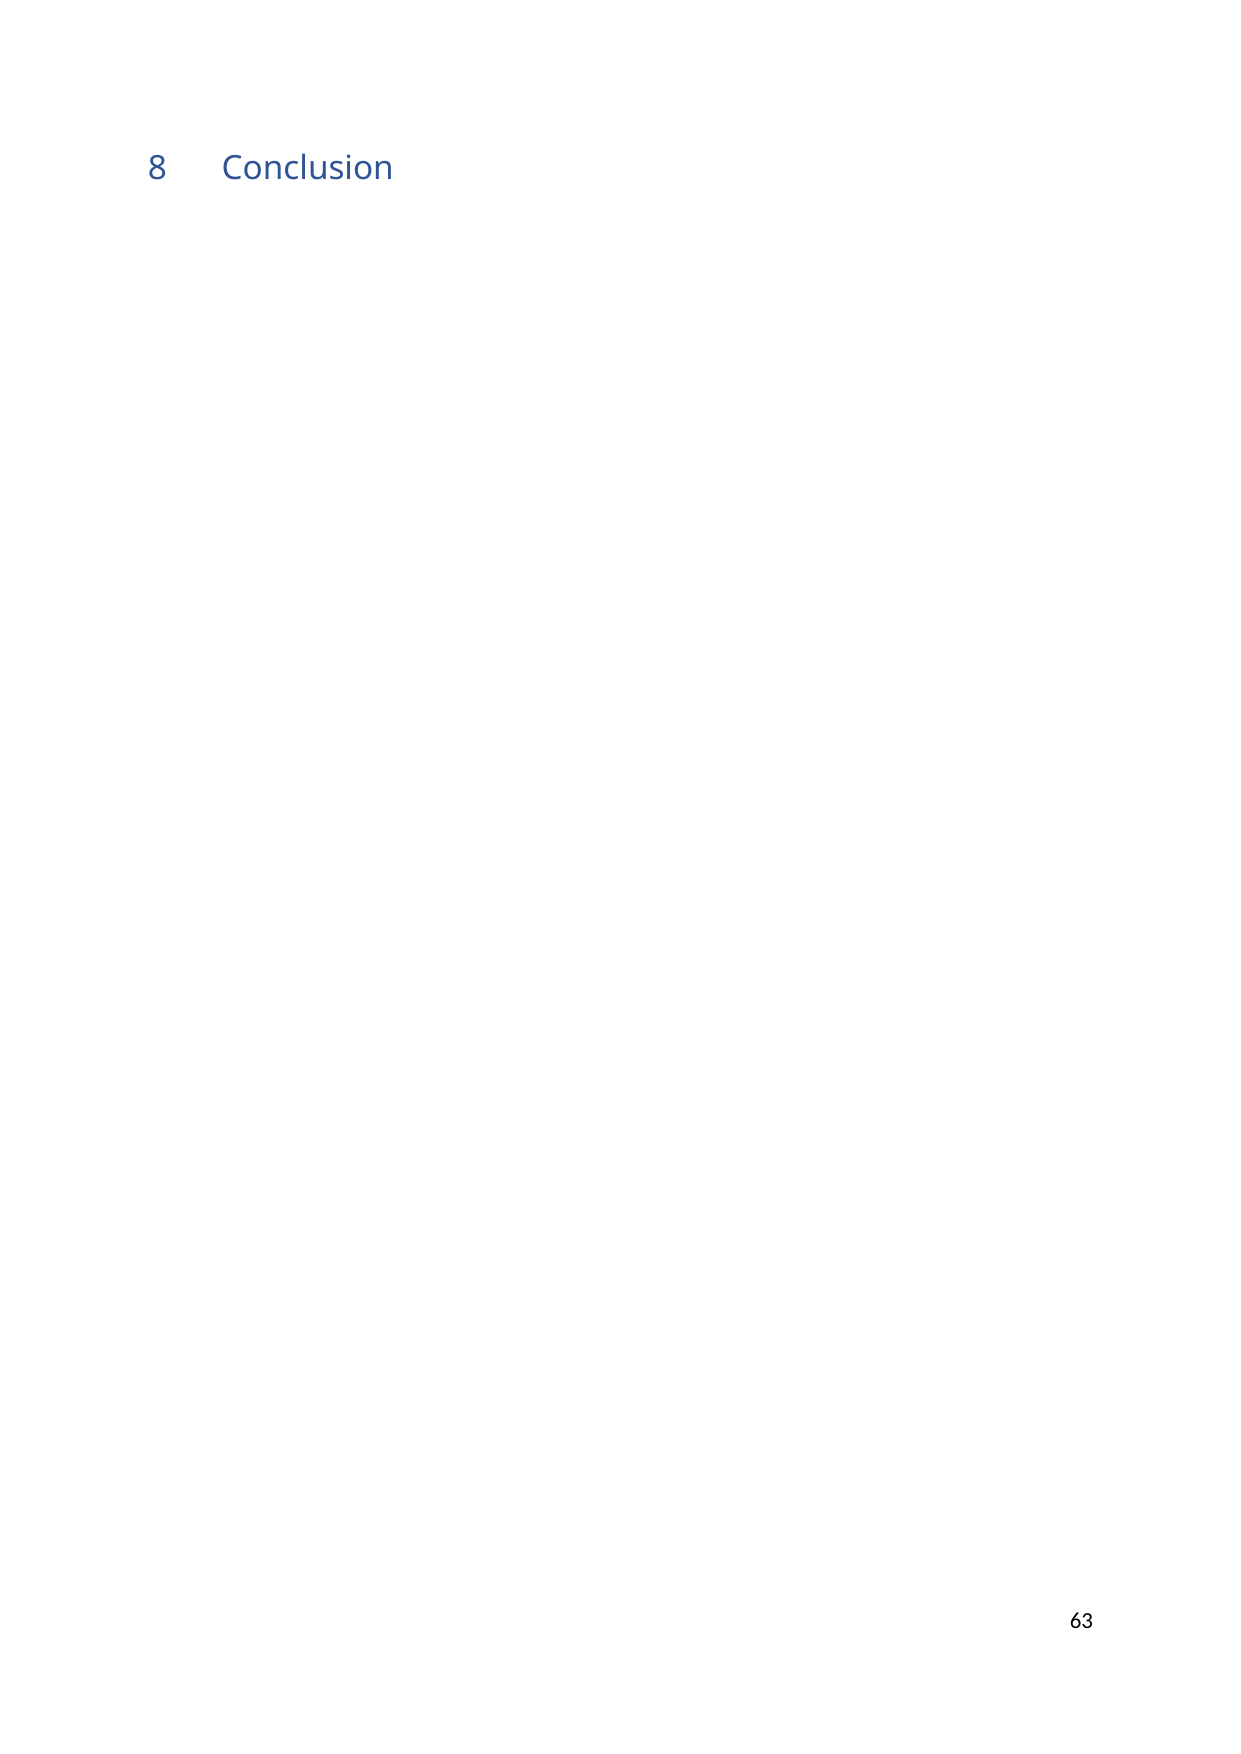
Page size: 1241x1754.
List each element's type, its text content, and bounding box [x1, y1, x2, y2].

subtitle 8 Conclusion [148, 143, 1093, 189]
